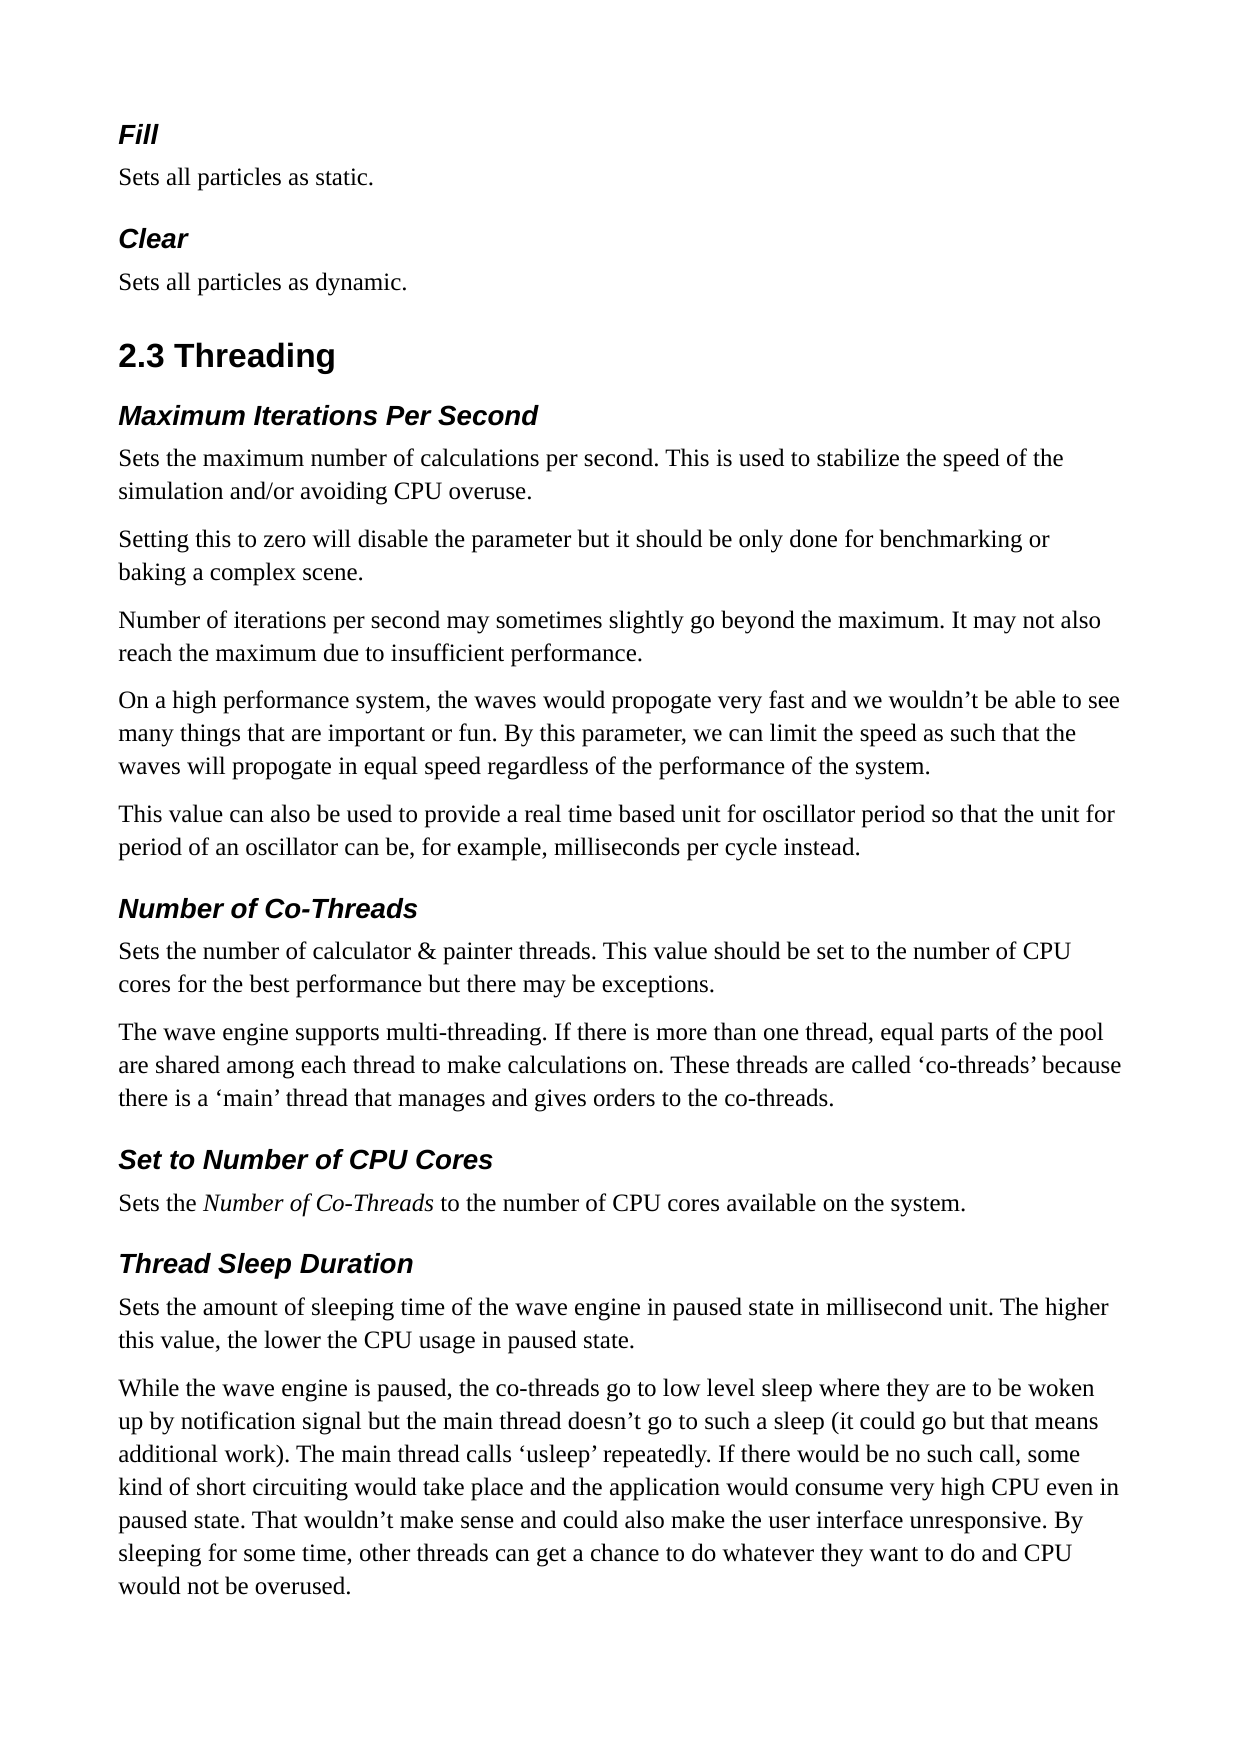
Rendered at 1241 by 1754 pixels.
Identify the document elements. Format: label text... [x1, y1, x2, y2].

text Sets all particles as static. [118, 162, 1122, 191]
text The wave engine supports multi-threading. If there is more than one thread, equal parts of the pool are shared among each thread to make calculations on. These threads are called ‘co-threads’ because there is a ‘main’ thread that manages and gives orders to the co-threads. [118, 1017, 1122, 1112]
subtitle Number of Co-Threads [118, 892, 1122, 924]
subtitle Fill [118, 118, 1122, 150]
subtitle Thread Sleep Duration [118, 1248, 1122, 1279]
subtitle Clear [118, 223, 1122, 254]
text Sets the Number of Co-Threads to the number of CPU cores available on the system. [118, 1188, 1122, 1216]
text Setting this to zero will disable the parameter but it should be only done for benchmarking or baking a complex scene. [118, 524, 1122, 586]
text While the wave engine is paused, the co-threads go to low level sleep where they are to be woken up by notification signal but the main thread doesn’t go to such a sleep (it could go but that means additional work). The main thread calls ‘usleep’ repeatedly. If there would be no such call, some kind of short circuiting would take place and the application would consume very high CPU even in paused state. That wouldn’t make sense and could also make the user interface unresponsive. By sleeping for some time, other threads can get a chance to do whatever they want to do and CPU would not be overused. [118, 1373, 1122, 1599]
text Sets the amount of sleeping time of the wave engine in paused state in millisecond unit. The higher this value, the lower the CPU usage in paused state. [118, 1292, 1122, 1354]
text Sets the maximum number of calculations per second. This is used to stabilize the speed of the simulation and/or avoiding CPU overuse. [118, 443, 1122, 505]
text This value can also be used to provide a real time based unit for oscillator period so that the unit for period of an oscillator can be, for example, milliseconds per cycle instead. [118, 799, 1122, 861]
subtitle Set to Number of CPU Cores [118, 1143, 1122, 1175]
text Sets the number of calculator & painter threads. This value should be set to the number of CPU cores for the best performance but there may be exceptions. [118, 936, 1122, 998]
text Sets all particles as dynamic. [118, 267, 1122, 296]
subtitle Maximum Iterations Per Second [118, 399, 1122, 431]
text On a high performance system, the waves would propogate very fast and we wouldn’t be able to see many things that are important or fun. By this parameter, we can limit the speed as such that the waves will propogate in equal speed regardless of the performance of the system. [118, 685, 1122, 780]
text Number of iterations per second may sometimes slightly go beyond the maximum. It may not also reach the maximum due to insufficient performance. [118, 605, 1122, 666]
subtitle 2.3 Threading [118, 335, 1122, 374]
